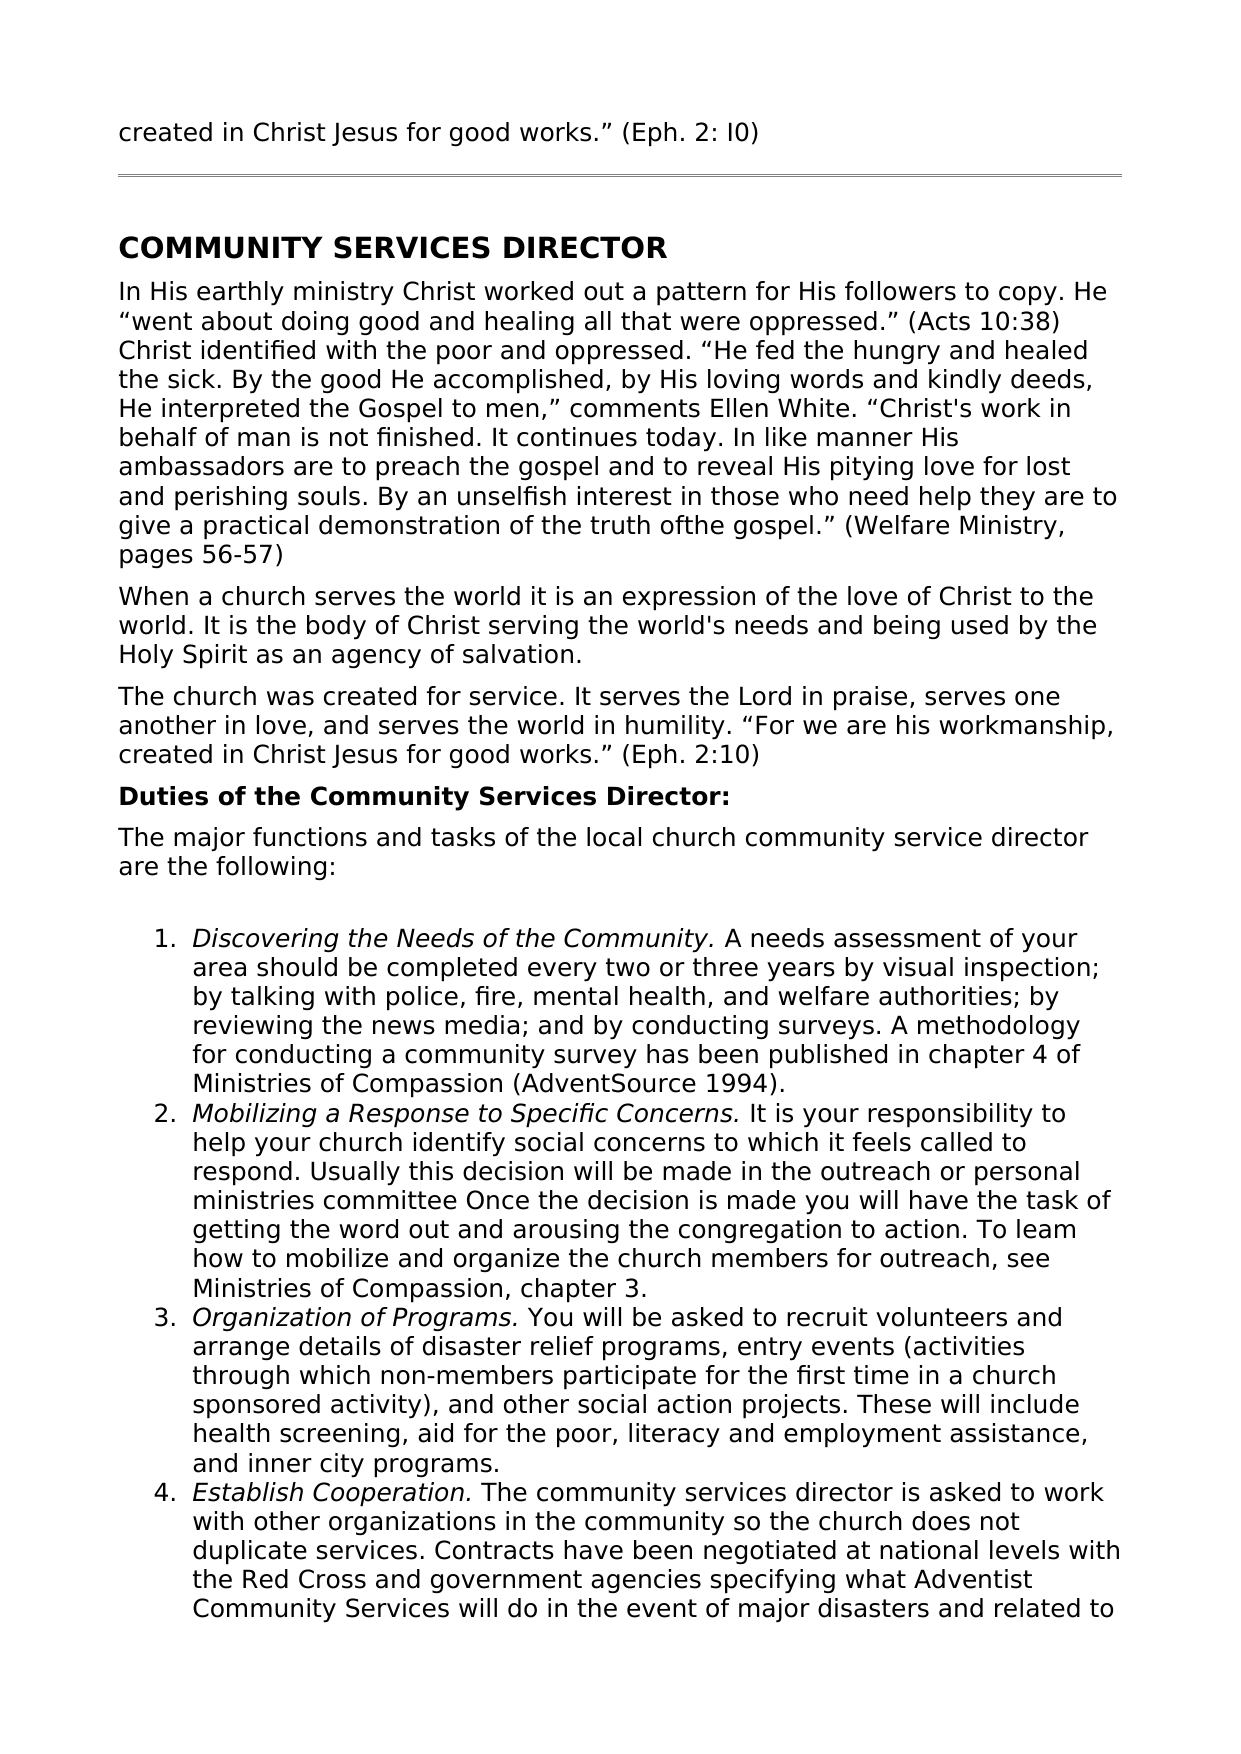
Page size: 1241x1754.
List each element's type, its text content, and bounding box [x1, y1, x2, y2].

subtitle COMMUNITY SERVICES DIRECTOR [118, 231, 1122, 265]
list Discovering the Needs of the Community. A needs assessment of your area should be completed every two or three years by visual inspection; by talking with police, fire, mental health, and welfare authorities; by reviewing the news media; and by conducting surveys. A methodology for conducting a community survey has been published in chapter 4 of Ministries of Compassion (AdventSource 1994). [177, 924, 1122, 1099]
text In His earthly ministry Christ worked out a pattern for His followers to copy. He “went about doing good and healing all that were oppressed.” (Acts 10:38) Christ identified with the poor and oppressed. “He fed the hungry and healed the sick. By the good He accomplished, by His loving words and kindly deeds, He interpreted the Gospel to men,” comments Ellen White. “Christ's work in behalf of man is not finished. It continues today. In like manner His ambassadors are to preach the gospel and to reveal His pitying love for lost and perishing souls. By an unselfish interest in those who need help they are to give a practical demonstration of the truth ofthe gospel.” (Welfare Ministry, pages 56-57) [118, 278, 1122, 569]
list Establish Cooperation. The community services director is asked to work with other organizations in the community so the church does not duplicate services. Contracts have been negotiated at national levels with the Red Cross and government agencies specifying what Adventist Community Services will do in the event of major disasters and related to [177, 1478, 1122, 1624]
text created in Christ Jesus for good works.” (Eph. 2: I0) [118, 118, 1122, 147]
list Mobilizing a Response to Specific Concerns. It is your responsibility to help your church identify social concerns to which it feels called to respond. Usually this decision will be made in the outreach or personal ministries committee Once the decision is made you will have the task of getting the word out and arousing the congregation to action. To leam how to mobilize and organize the church members for outreach, see Ministries of Compassion, chapter 3. [177, 1099, 1122, 1303]
text The major functions and tasks of the local church community service director are the following: [118, 823, 1122, 882]
list Organization of Programs. You will be asked to recruit volunteers and arrange details of disaster relief programs, entry events (activities through which non-members participate for the first time in a church sponsored activity), and other social action projects. These will include health screening, aid for the poor, literacy and employment assistance, and inner city programs. [177, 1303, 1122, 1478]
text The church was created for service. It serves the Lord in praise, serves one another in love, and serves the world in humility. “For we are his workmanship, created in Christ Jesus for good works.” (Eph. 2:10) [118, 682, 1122, 769]
text When a church serves the world it is an expression of the love of Christ to the world. It is the body of Christ serving the world's needs and being used by the Holy Spirit as an agency of salvation. [118, 582, 1122, 669]
text Duties of the Community Services Director: [118, 782, 1122, 811]
